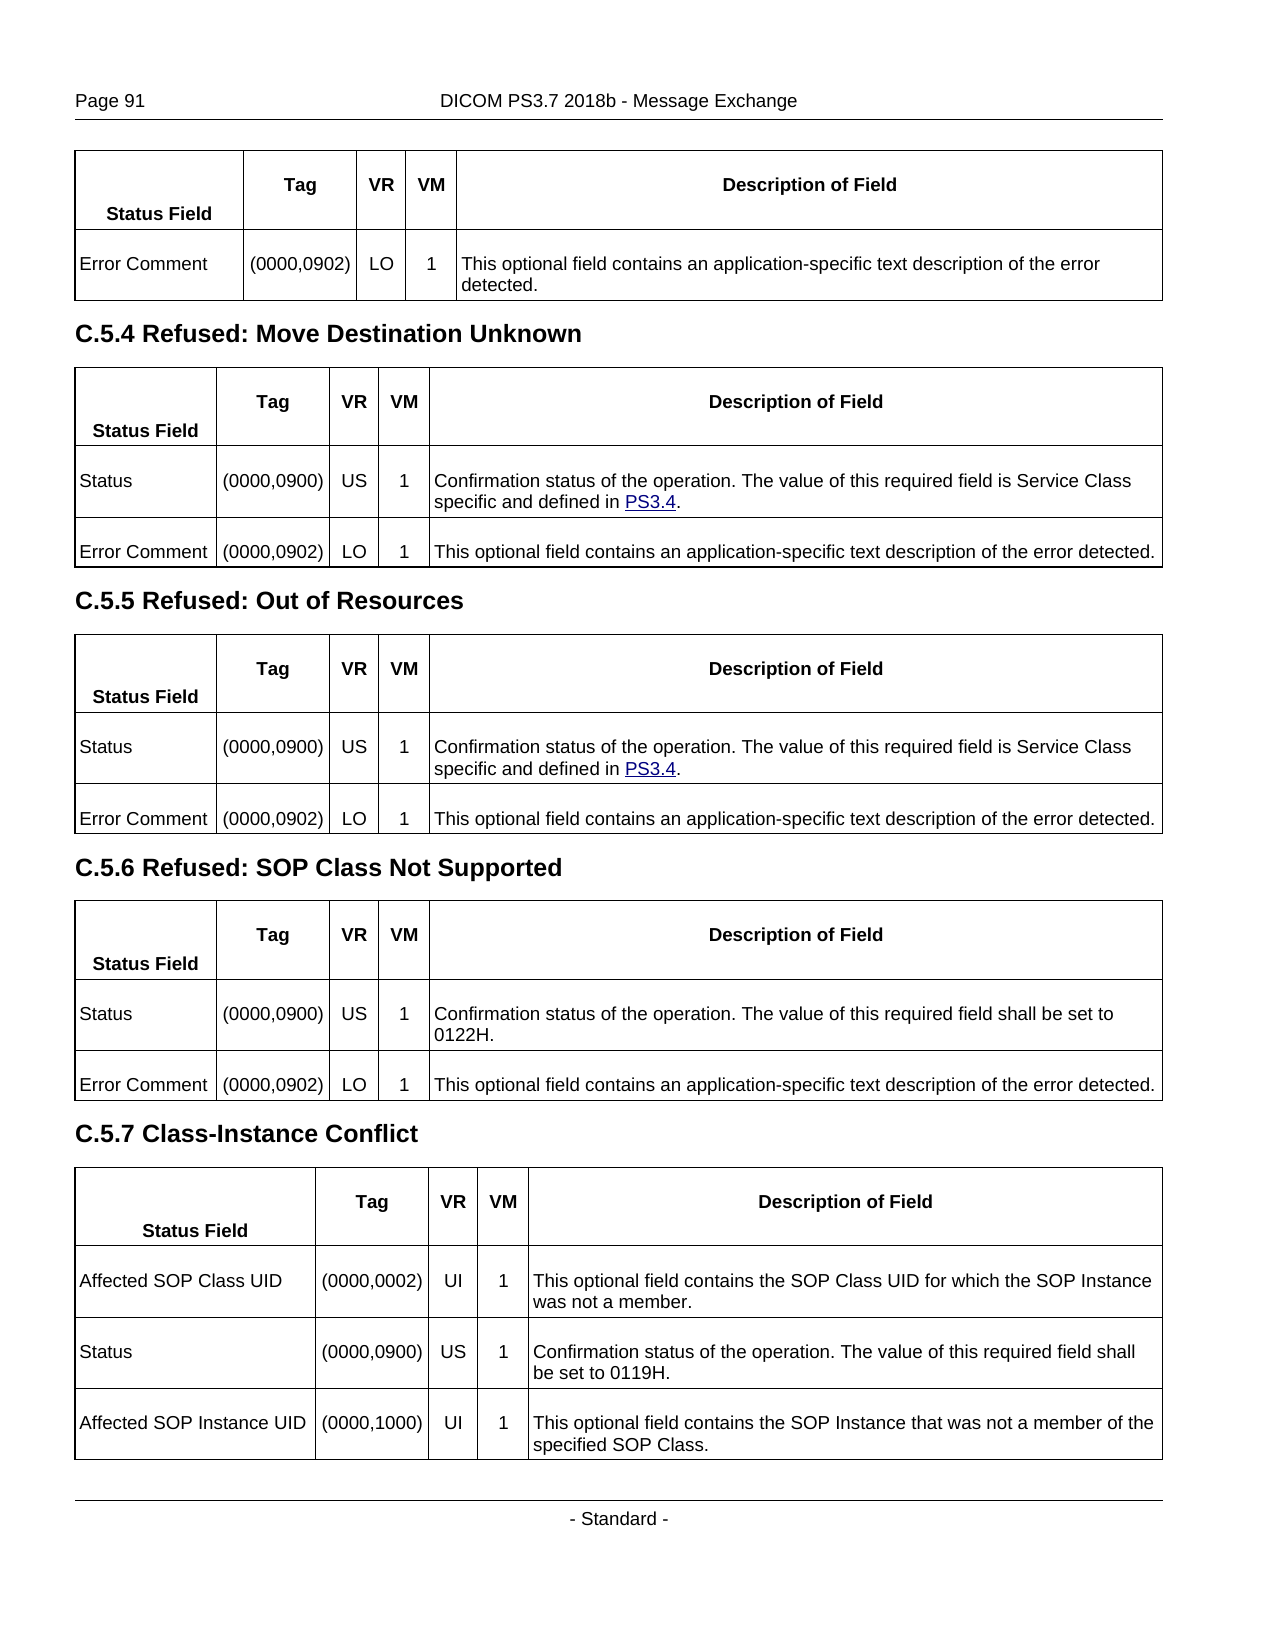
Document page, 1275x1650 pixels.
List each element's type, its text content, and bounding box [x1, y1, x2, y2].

table_cell Status [76, 980, 216, 1050]
table_header VM [379, 901, 429, 979]
text C.5.4 Refused: Move Destination Unknown [75, 319, 1162, 348]
table_cell 1 [379, 446, 429, 517]
table_cell UI [429, 1246, 477, 1317]
table_header VM [379, 368, 429, 445]
table_cell LO [330, 784, 378, 833]
table_header Status Field [76, 368, 216, 445]
table_header Tag [244, 151, 356, 228]
table_cell UI [429, 1389, 477, 1459]
table_cell Affected SOP Class UID [76, 1246, 315, 1317]
table_header Tag [316, 1168, 428, 1245]
table_cell Confirmation status of the operation. The value of this required field shall be set to 0122H. [430, 980, 1162, 1050]
table_cell (0000,0900) [217, 713, 329, 783]
table_cell Confirmation status of the operation. The value of this required field is Service Class specific and defined in PS3.4. [430, 446, 1162, 517]
table_cell US [429, 1318, 477, 1388]
table_header Tag [217, 901, 329, 979]
table_header Tag [217, 635, 329, 712]
table_cell Error Comment [76, 1051, 216, 1100]
table_cell 1 [478, 1318, 528, 1388]
table_header Status Field [76, 901, 216, 979]
table_cell Status [76, 713, 216, 783]
table_cell Status [76, 446, 216, 517]
table_cell Error Comment [76, 784, 216, 833]
text C.5.6 Refused: SOP Class Not Supported [75, 853, 1162, 882]
table_cell 1 [406, 230, 456, 300]
table_cell (0000,0902) [244, 230, 356, 300]
table_header Status Field [76, 1168, 315, 1245]
table_header Description of Field [529, 1168, 1162, 1245]
table_cell This optional field contains the SOP Class UID for which the SOP Instance was not a member. [529, 1246, 1162, 1317]
table_cell 1 [379, 980, 429, 1050]
table_header Description of Field [430, 368, 1162, 445]
text C.5.5 Refused: Out of Resources [75, 586, 1162, 615]
table_cell US [330, 980, 378, 1050]
table_cell This optional field contains an application-specific text description of the error detected. [430, 784, 1162, 833]
table_cell This optional field contains an application-specific text description of the error detected. [457, 230, 1162, 300]
table_header VR [330, 901, 378, 979]
table_cell LO [330, 1051, 378, 1100]
table_header VR [357, 151, 405, 228]
table_cell Confirmation status of the operation. The value of this required field shall be set to 0119H. [529, 1318, 1162, 1388]
table_cell Affected SOP Instance UID [76, 1389, 315, 1459]
table_cell (0000,0902) [217, 784, 329, 833]
table_header Description of Field [430, 901, 1162, 979]
table_cell (0000,0002) [316, 1246, 428, 1317]
table_header Status Field [76, 151, 243, 228]
table_cell This optional field contains an application-specific text description of the error detected. [430, 518, 1162, 566]
table_cell 1 [478, 1389, 528, 1459]
table_cell Confirmation status of the operation. The value of this required field is Service Class specific and defined in PS3.4. [430, 713, 1162, 783]
table_cell US [330, 713, 378, 783]
table_cell This optional field contains the SOP Instance that was not a member of the specified SOP Class. [529, 1389, 1162, 1459]
table_cell 1 [379, 518, 429, 566]
table_header VR [330, 635, 378, 712]
table_header VR [429, 1168, 477, 1245]
table_cell (0000,0900) [217, 980, 329, 1050]
table_header Description of Field [457, 151, 1162, 228]
table_cell Error Comment [76, 518, 216, 566]
table_header Status Field [76, 635, 216, 712]
table_header Description of Field [430, 635, 1162, 712]
table_cell (0000,0900) [316, 1318, 428, 1388]
table_cell 1 [478, 1246, 528, 1317]
table_cell US [330, 446, 378, 517]
table_header VR [330, 368, 378, 445]
table_header VM [478, 1168, 528, 1245]
table_header VM [406, 151, 456, 228]
table_cell 1 [379, 713, 429, 783]
table_header VM [379, 635, 429, 712]
table_header Tag [217, 368, 329, 445]
table_cell (0000,0902) [217, 518, 329, 566]
text C.5.7 Class-Instance Conflict [75, 1119, 1162, 1148]
table_cell Error Comment [76, 230, 243, 300]
table_cell (0000,1000) [316, 1389, 428, 1459]
table_cell (0000,0900) [217, 446, 329, 517]
table_cell This optional field contains an application-specific text description of the error detected. [430, 1051, 1162, 1100]
table_cell 1 [379, 784, 429, 833]
table_cell (0000,0902) [217, 1051, 329, 1100]
table_cell LO [357, 230, 405, 300]
table_cell Status [76, 1318, 315, 1388]
table_cell 1 [379, 1051, 429, 1100]
table_cell LO [330, 518, 378, 566]
